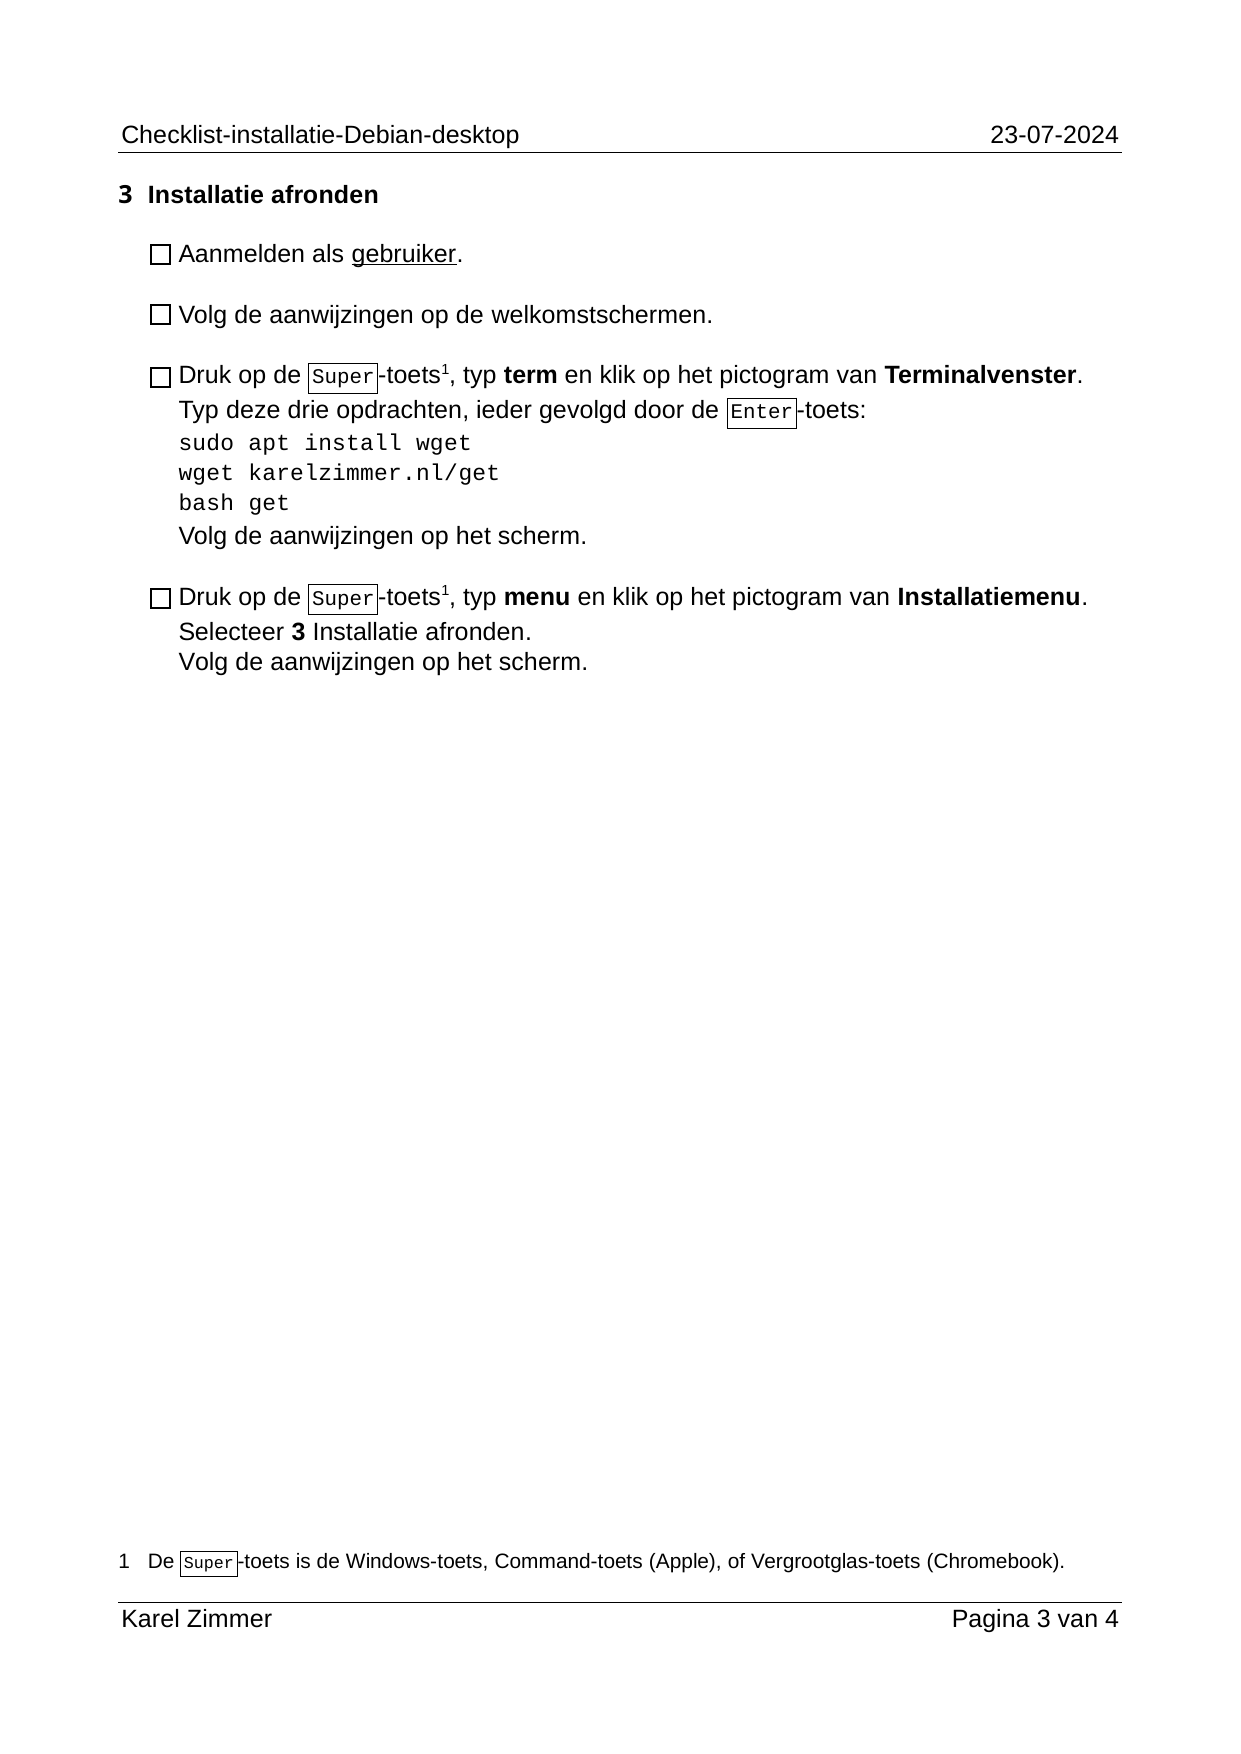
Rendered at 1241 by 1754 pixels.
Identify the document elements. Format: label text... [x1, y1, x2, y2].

table_cell [142, 551, 177, 581]
table_cell [142, 269, 177, 300]
table_cell [142, 460, 177, 491]
table_cell [142, 616, 177, 647]
table_cell [142, 647, 177, 677]
table_header [118, 239, 142, 269]
table_cell [118, 647, 142, 677]
table_cell [118, 491, 142, 521]
table_cell [118, 395, 142, 430]
table_cell Typ deze drie opdrachten, ieder gevolgd door de Enter-toets: [177, 395, 1122, 430]
table_cell Volg de aanwijzingen op de welkomstschermen. [177, 300, 1122, 330]
table_cell [142, 581, 177, 616]
table_cell Selecteer 3 Installatie afronden. [177, 616, 1122, 647]
table_cell sudo apt install wget [177, 430, 1122, 460]
table_cell [142, 491, 177, 521]
table_cell [118, 460, 142, 491]
table_cell [118, 551, 142, 581]
table_cell [118, 616, 142, 647]
table_cell [142, 430, 177, 460]
table_cell [118, 581, 142, 616]
table_cell [177, 330, 1122, 360]
table_cell [142, 360, 177, 395]
table_header Aanmelden als gebruiker. [177, 239, 1122, 269]
table_cell [118, 521, 142, 551]
table_cell Druk op de Super-toets, typ term en klik op het pictogram van Terminalvenster. [177, 360, 1122, 395]
table_cell [118, 430, 142, 460]
table_cell [142, 330, 177, 360]
table_cell [118, 360, 142, 395]
table_cell Volg de aanwijzingen op het scherm. [177, 521, 1122, 551]
table_cell [142, 395, 177, 430]
table_cell [142, 521, 177, 551]
table_cell wget karelzimmer.nl/get [177, 460, 1122, 491]
table_cell [177, 269, 1122, 300]
table_cell [118, 330, 142, 360]
table_header [142, 239, 177, 269]
table_cell [177, 551, 1122, 581]
table_cell Druk op de Super-toets1, typ menu en klik op het pictogram van Installatiemenu. [177, 581, 1122, 616]
table_cell [142, 300, 177, 330]
table_cell bash get [177, 491, 1122, 521]
table_cell [118, 269, 142, 300]
list Installatie afronden [118, 177, 1122, 211]
table_cell Volg de aanwijzingen op het scherm. [177, 647, 1122, 677]
table_cell [118, 300, 142, 330]
